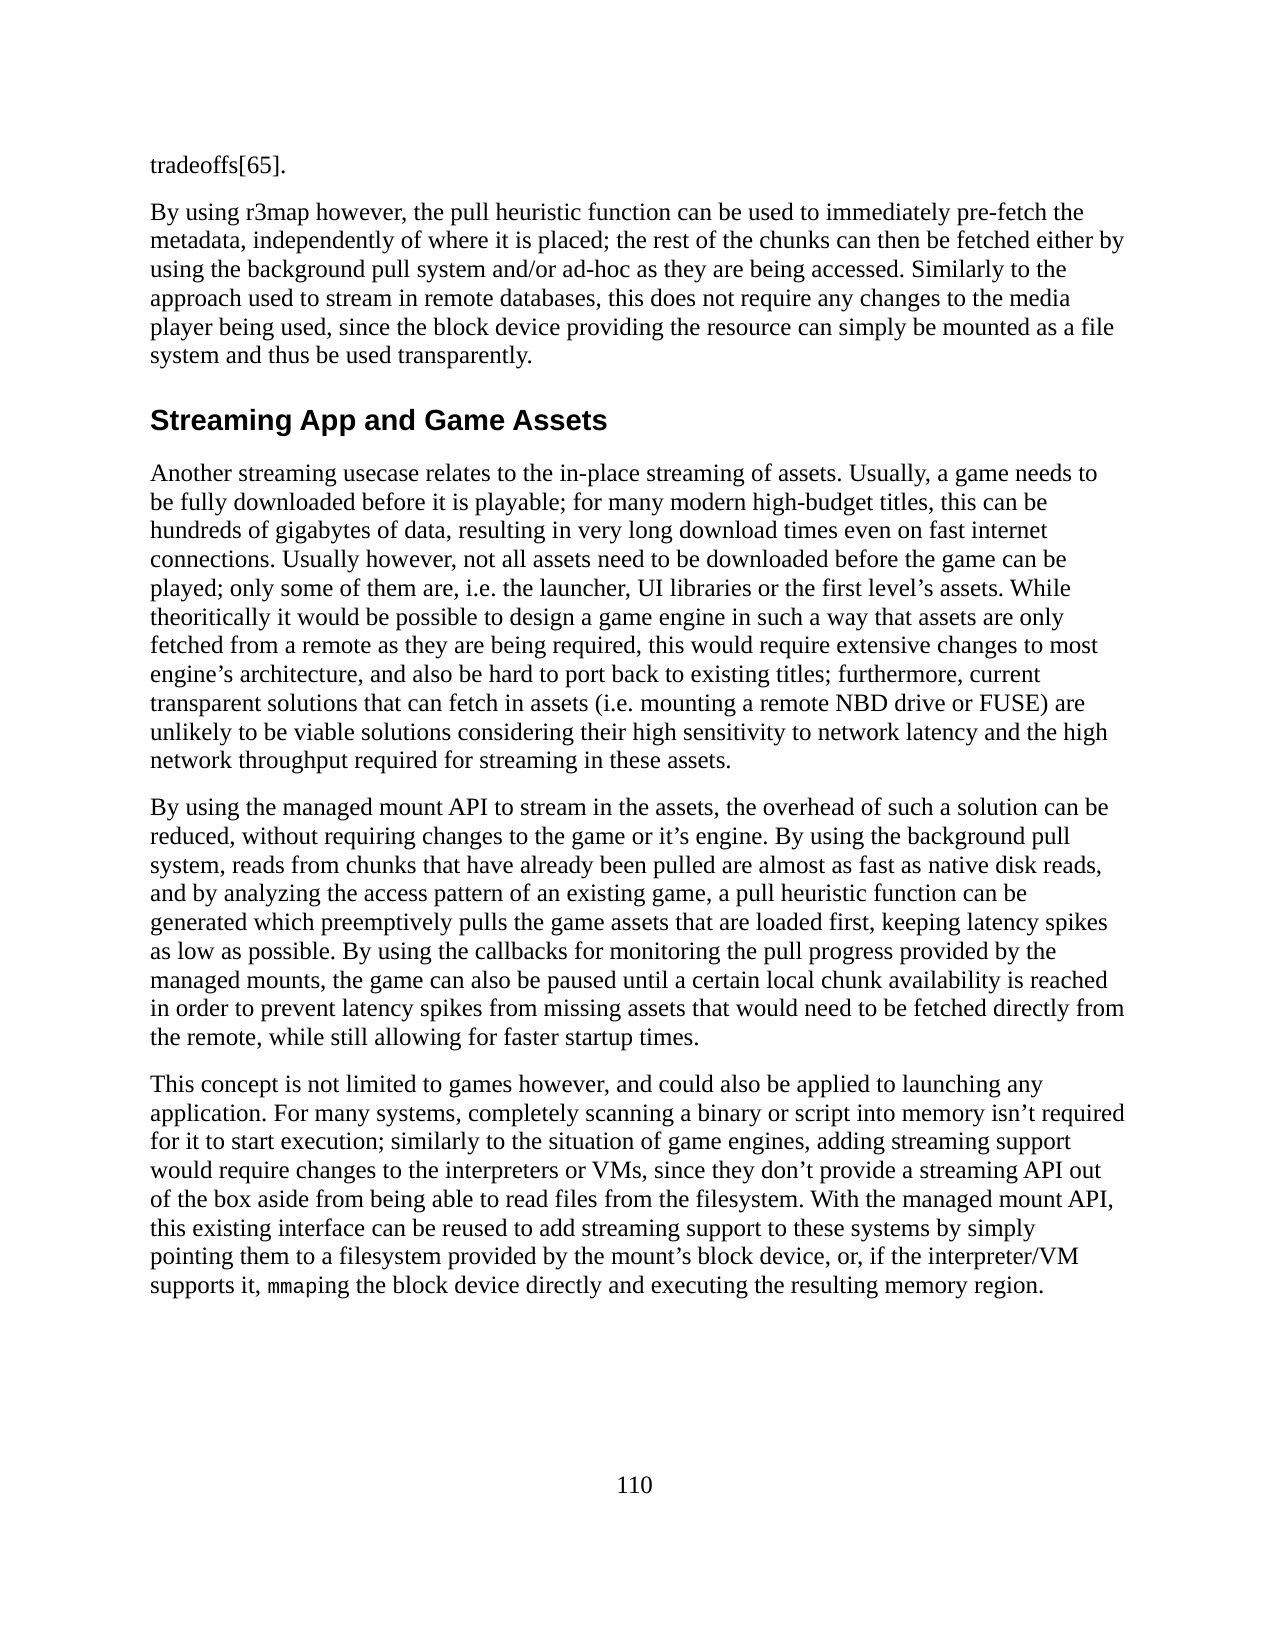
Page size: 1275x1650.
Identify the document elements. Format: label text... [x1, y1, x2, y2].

text tradeoffs[65]. [150, 150, 1125, 179]
text By using the managed mount API to stream in the assets, the overhead of such a solution can be reduced, without requiring changes to the game or it’s engine. By using the background pull system, reads from chunks that have already been pulled are almost as fast as native disk reads, and by analyzing the access pattern of an existing game, a pull heuristic function can be generated which preemptively pulls the game assets that are loaded first, keeping latency spikes as low as possible. By using the callbacks for monitoring the pull progress provided by the managed mounts, the game can also be paused until a certain local chunk availability is reached in order to prevent latency spikes from missing assets that would need to be fetched directly from the remote, while still allowing for faster startup times. [150, 792, 1125, 1051]
text By using r3map however, the pull heuristic function can be used to immediately pre-fetch the metadata, independently of where it is placed; the rest of the chunks can then be fetched either by using the background pull system and/or ad-hoc as they are being accessed. Similarly to the approach used to stream in remote databases, this does not require any changes to the media player being used, since the block device providing the resource can simply be mounted as a file system and thus be used transparently. [150, 197, 1125, 369]
text Another streaming usecase relates to the in-place streaming of assets. Usually, a game needs to be fully downloaded before it is playable; for many modern high-budget titles, this can be hundreds of gigabytes of data, resulting in very long download times even on fast internet connections. Usually however, not all assets need to be downloaded before the game can be played; only some of them are, i.e. the launcher, UI libraries or the first level’s assets. While theoritically it would be possible to design a game engine in such a way that assets are only fetched from a remote as they are being required, this would require extensive changes to most engine’s architecture, and also be hard to port back to existing titles; furthermore, current transparent solutions that can fetch in assets (i.e. mounting a remote NBD drive or FUSE) are unlikely to be viable solutions considering their high sensitivity to network latency and the high network throughput required for streaming in these assets. [150, 458, 1125, 774]
text This concept is not limited to games however, and could also be applied to launching any application. For many systems, completely scanning a binary or script into memory isn’t required for it to start execution; similarly to the situation of game engines, adding streaming support would require changes to the interpreters or VMs, since they don’t provide a streaming API out of the box aside from being able to read files from the filesystem. With the managed mount API, this existing interface can be reused to add streaming support to these systems by simply pointing them to a filesystem provided by the mount’s block device, or, if the interpreter/VM supports it, mmaping the block device directly and executing the resulting memory region. [150, 1069, 1125, 1300]
subtitle Streaming App and Game Assets [150, 403, 1125, 437]
